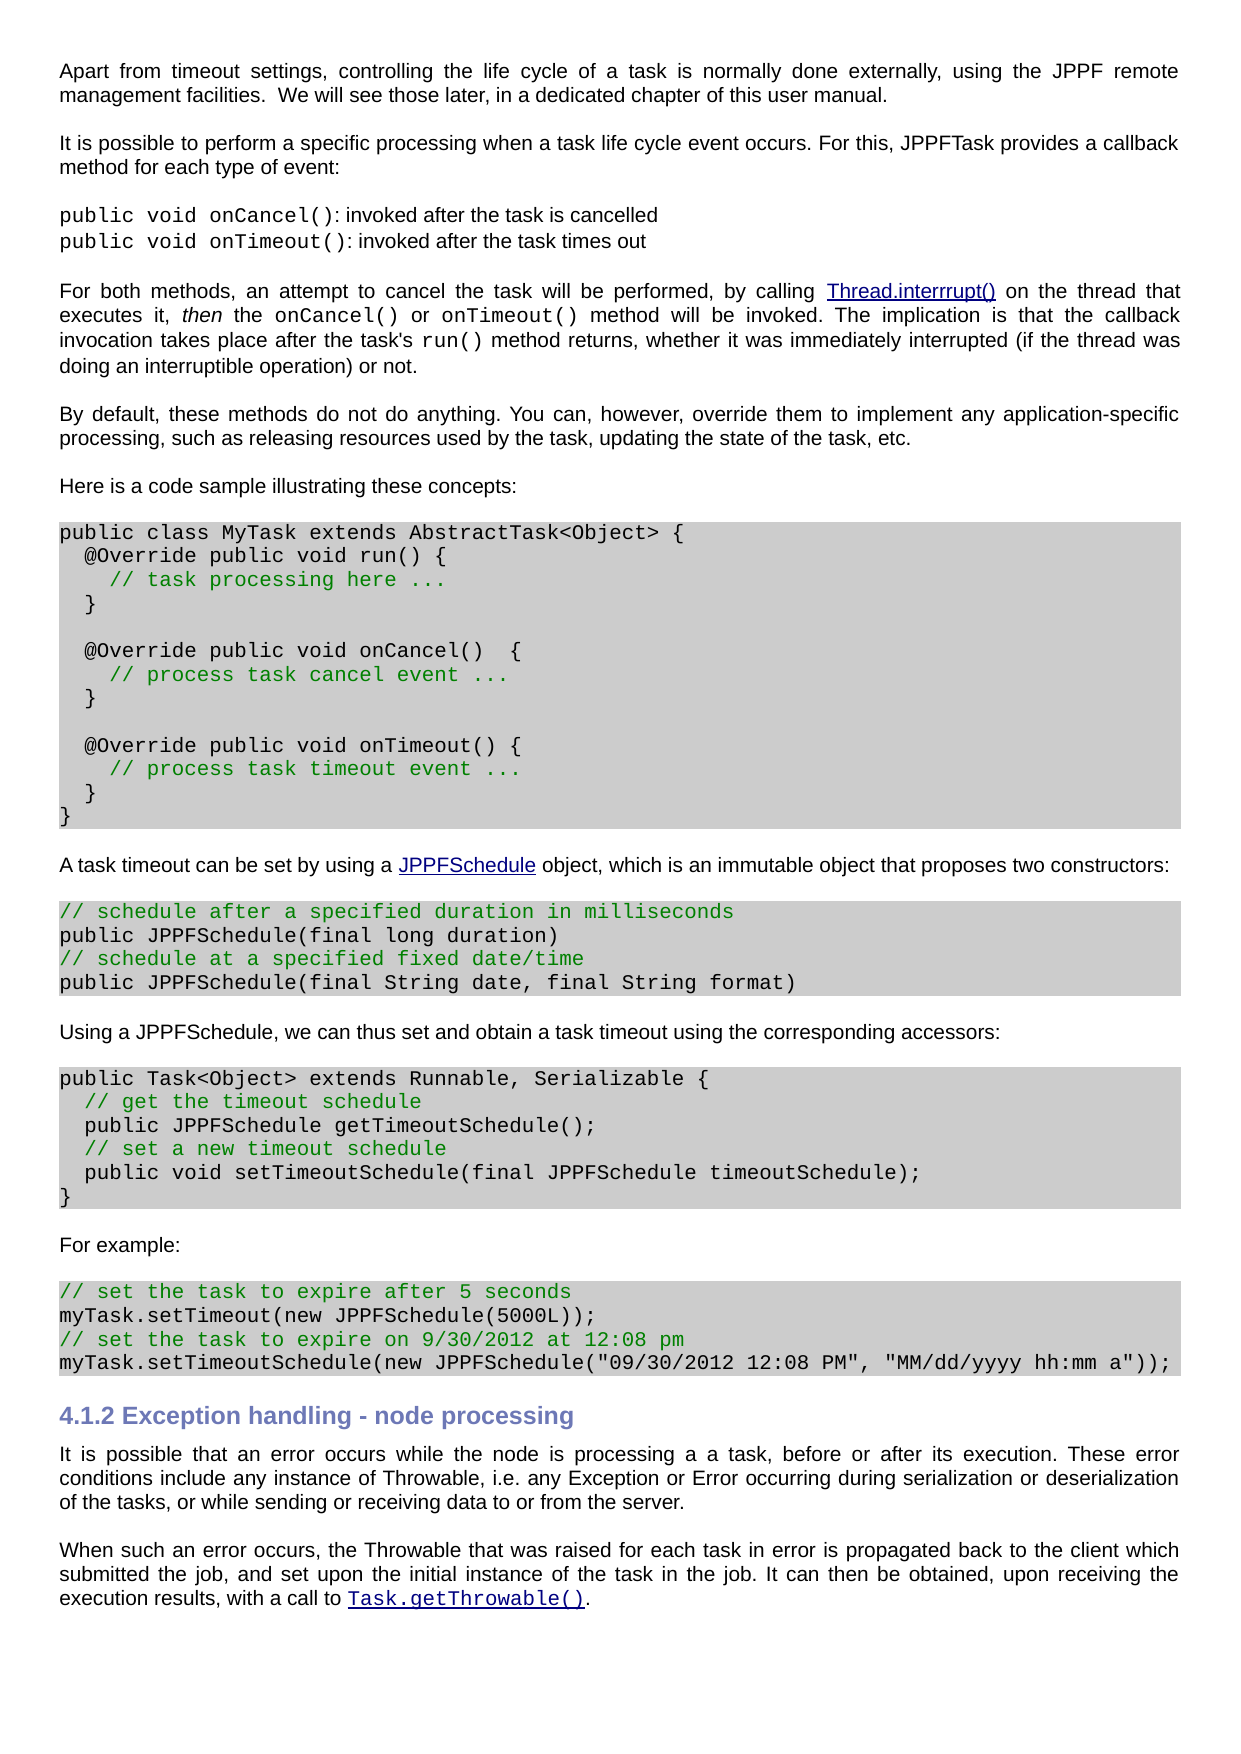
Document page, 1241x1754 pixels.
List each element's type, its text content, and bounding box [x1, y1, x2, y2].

text Here is a code sample illustrating these concepts: [59, 474, 1181, 498]
text It is possible that an error occurs while the node is processing a a task, before or after its execution. These error conditions include any instance of Throwable, i.e. any Exception or Error occurring during serialization or deserialization of the tasks, or while sending or receiving data to or from the server. [59, 1442, 1181, 1514]
text By default, these methods do not do anything. You can, however, override them to implement any application-specific processing, such as releasing resources used by the task, updating the state of the task, etc. [59, 402, 1181, 450]
text public void onCancel(): invoked after the task is cancelled [59, 203, 1181, 229]
text @Override public void run() { [59, 545, 1181, 569]
text // set the task to expire after 5 seconds [59, 1281, 1181, 1305]
text // process task cancel event ... [59, 664, 1181, 687]
text } [59, 593, 1181, 616]
text public void setTimeoutSchedule(final JPPFSchedule timeoutSchedule); [59, 1162, 1181, 1186]
text // process task timeout event ... [59, 758, 1181, 782]
text Apart from timeout settings, controlling the life cycle of a task is normally done externally, using the JPPF remote management facilities. We will see those later, in a dedicated chapter of this user manual. [59, 59, 1181, 107]
text } [59, 687, 1181, 711]
text public Task<Object> extends Runnable, Serializable { [59, 1067, 1181, 1091]
text // schedule after a specified duration in milliseconds [59, 901, 1181, 925]
text Using a JPPFSchedule, we can thus set and obtain a task timeout using the corresponding accessors: [59, 1019, 1181, 1043]
text } [59, 1186, 1181, 1209]
text A task timeout can be set by using a JPPFSchedule object, which is an immutable object that proposes two constructors: [59, 853, 1181, 877]
text public JPPFSchedule(final long duration) [59, 925, 1181, 948]
text @Override public void onTimeout() { [59, 734, 1181, 758]
text // set a new timeout schedule [59, 1138, 1181, 1162]
text // get the timeout schedule [59, 1091, 1181, 1115]
text @Override public void onCancel() { [59, 640, 1181, 664]
text public JPPFSchedule getTimeoutSchedule(); [59, 1115, 1181, 1138]
text } [59, 782, 1181, 806]
text } [59, 806, 1181, 829]
text myTask.setTimeoutSchedule(new JPPFSchedule("09/30/2012 12:08 PM", "MM/dd/yyyy hh:mm a")); [59, 1352, 1181, 1376]
text // set the task to expire on 9/30/2012 at 12:08 pm [59, 1328, 1181, 1352]
text For both methods, an attempt to cancel the task will be performed, by calling Thread.interrrupt() on the thread that executes it, then the onCancel() or onTimeout() method will be invoked. The implication is that the callback invocation takes place after the task's run() method returns, whether it was immediately interrupted (if the thread was doing an interruptible operation) or not. [59, 278, 1181, 378]
text public void onTimeout(): invoked after the task times out [59, 229, 1181, 254]
text public class MyTask extends AbstractTask<Object> { [59, 522, 1181, 545]
text // task processing here ... [59, 569, 1181, 593]
text // schedule at a specified fixed date/time [59, 948, 1181, 972]
text myTask.setTimeout(new JPPFSchedule(5000L)); [59, 1305, 1181, 1328]
text public JPPFSchedule(final String date, final String format) [59, 972, 1181, 996]
subtitle Exception handling - node processing [59, 1401, 1181, 1429]
text For example: [59, 1233, 1181, 1257]
text It is possible to perform a specific processing when a task life cycle event occurs. For this, JPPFTask provides a callback method for each type of event: [59, 131, 1181, 179]
text When such an error occurs, the Throwable that was raised for each task in error is propagated back to the client which submitted the job, and set upon the initial instance of the task in the job. It can then be obtained, upon receiving the execution results, with a call to Task.getThrowable(). [59, 1538, 1181, 1612]
